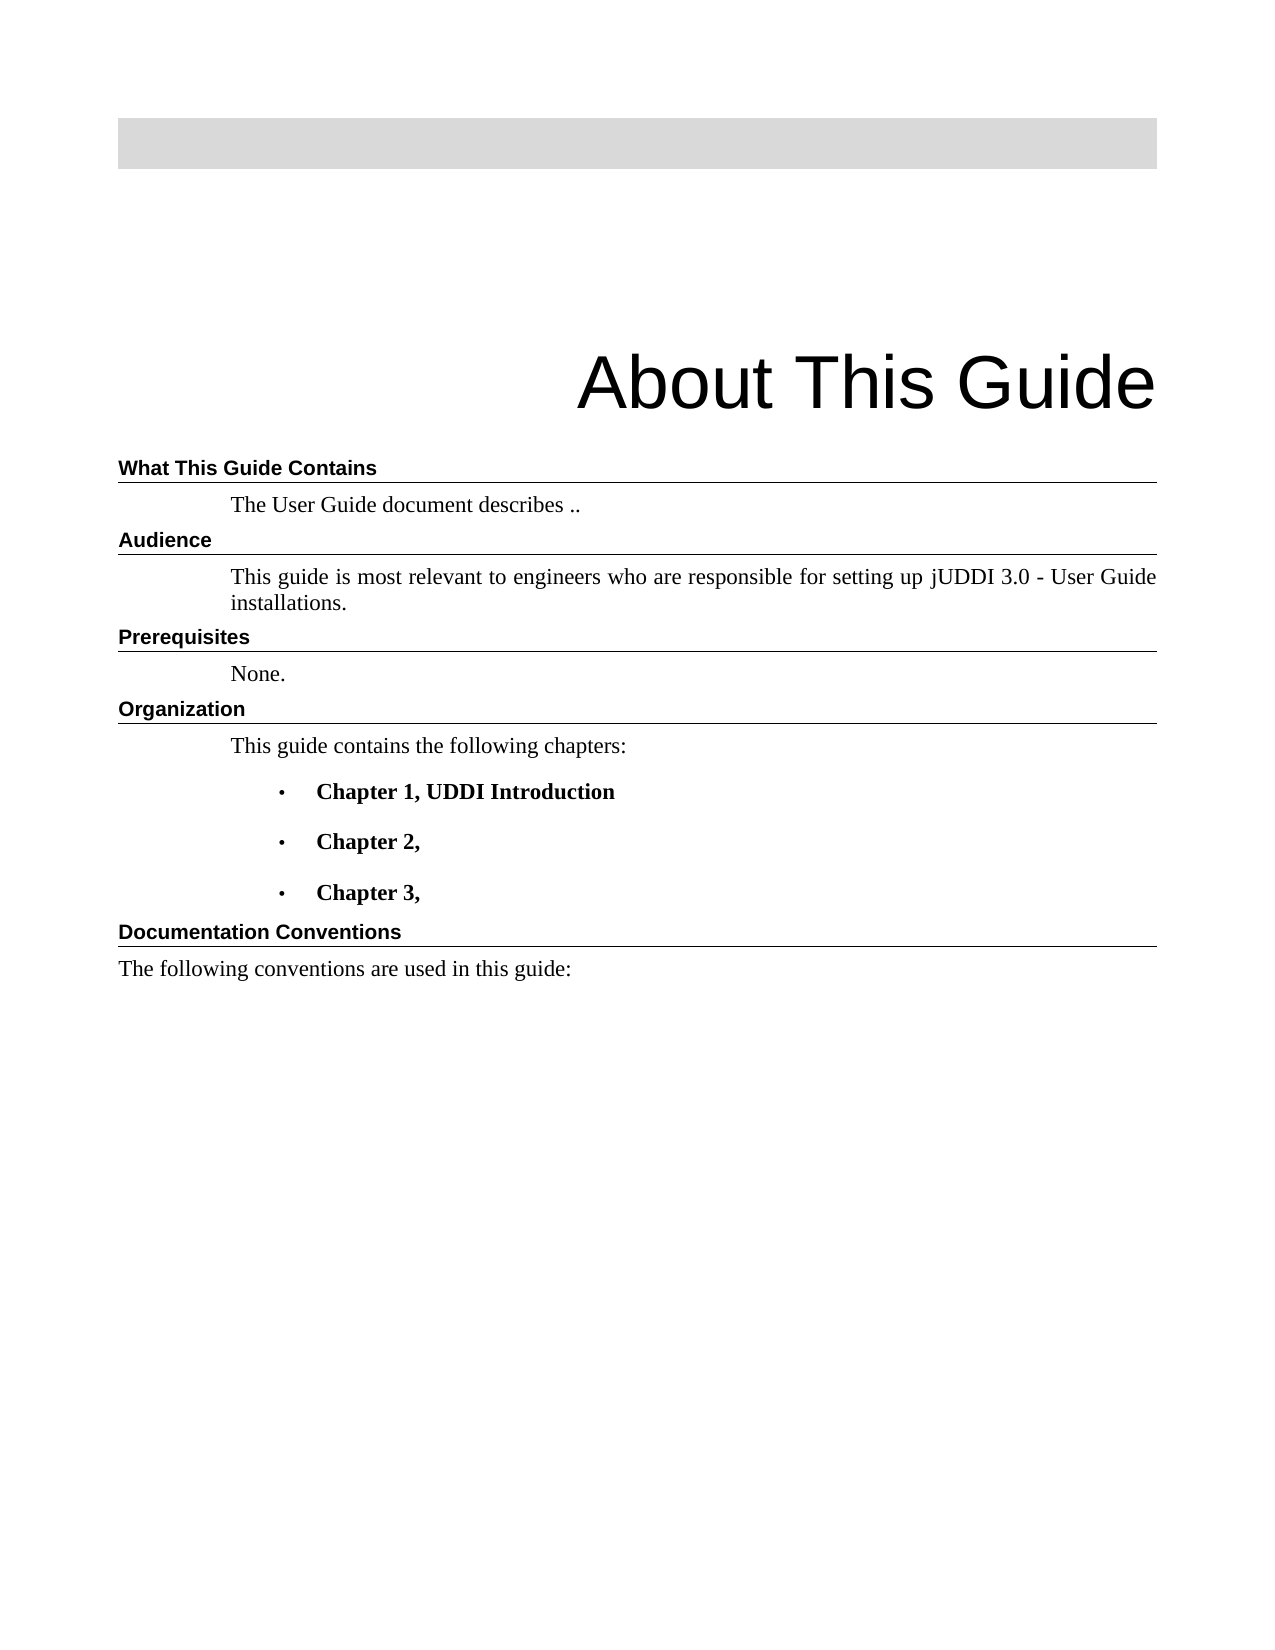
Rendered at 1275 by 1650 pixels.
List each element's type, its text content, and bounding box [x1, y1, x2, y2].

text None. [230, 661, 1157, 687]
title About This Guide [233, 340, 1157, 424]
list Chapter 3, [278, 879, 1157, 905]
subtitle What This Guide Contains [118, 456, 1157, 482]
subtitle Audience [118, 528, 1157, 554]
subtitle Prerequisites [118, 626, 1157, 651]
list Chapter 2, [278, 829, 1157, 854]
text This guide contains the following chapters: [230, 733, 1157, 759]
subtitle Organization [118, 697, 1157, 723]
text This guide is most relevant to engineers who are responsible for setting up jUDDI 3.0 - User Guide installations. [230, 564, 1157, 615]
subtitle Documentation Conventions [118, 921, 1157, 946]
text The following conventions are used in this guide: [118, 956, 1157, 982]
list Chapter 1, UDDI Introduction [278, 779, 1157, 804]
text The User Guide document describes .. [230, 492, 1157, 518]
